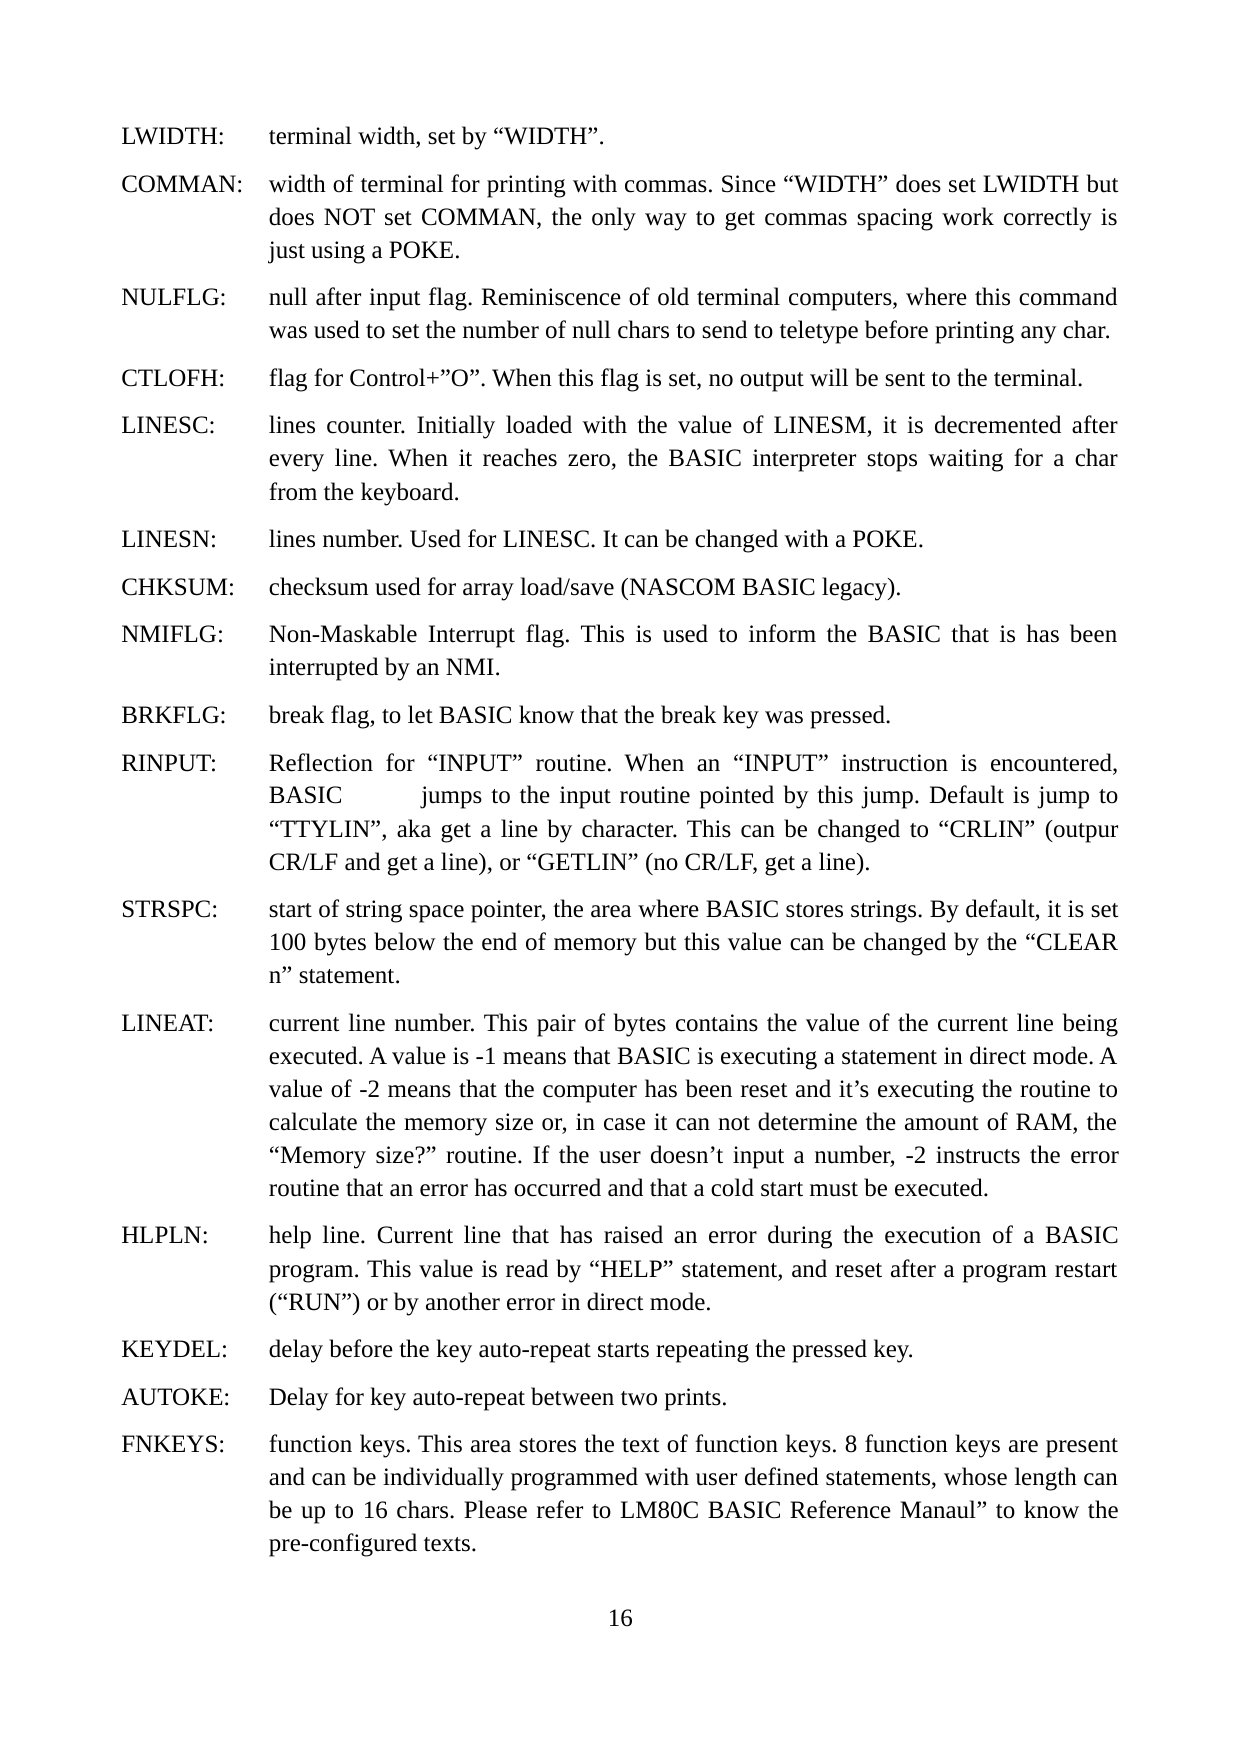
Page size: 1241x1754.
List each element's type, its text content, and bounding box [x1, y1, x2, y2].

text LINESN: lines number. Used for LINESC. It can be changed with a POKE. [121, 524, 1119, 553]
text FNKEYS: function keys. This area stores the text of function keys. 8 function keys are present and can be individually programmed with user defined statements, whose length can be up to 16 chars. Please refer to LM80C BASIC Reference Manaul” to know the pre-configured texts. [121, 1429, 1119, 1557]
text NMIFLG: Non-Maskable Interrupt flag. This is used to inform the BASIC that is has been interrupted by an NMI. [121, 619, 1119, 681]
text CHKSUM: checksum used for array load/save (NASCOM BASIC legacy). [121, 572, 1119, 601]
text HLPLN: help line. Current line that has raised an error during the execution of a BASIC program. This value is read by “HELP” statement, and reset after a program restart (“RUN”) or by another error in direct mode. [121, 1221, 1119, 1315]
text RINPUT: Reflection for “INPUT” routine. When an “INPUT” instruction is encountered, BASIC jumps to the input routine pointed by this jump. Default is jump to “TTYLIN”, aka get a line by character. This can be changed to “CRLIN” (outpur CR/LF and get a line), or “GETLIN” (no CR/LF, get a line). [121, 748, 1119, 875]
text NULFLG: null after input flag. Reminiscence of old terminal computers, where this command was used to set the number of null chars to send to teletype before printing any char. [121, 282, 1119, 344]
text CTLOFH: flag for Control+”O”. When this flag is set, no output will be sent to the terminal. [121, 363, 1119, 392]
text AUTOKE: Delay for key auto-repeat between two prints. [121, 1382, 1119, 1411]
text LWIDTH: terminal width, set by “WIDTH”. [121, 121, 1119, 150]
text STRSPC: start of string space pointer, the area where BASIC stores strings. By default, it is set 100 bytes below the end of memory but this value can be changed by the “CLEAR n” statement. [121, 894, 1119, 989]
text LINESC: lines counter. Initially loaded with the value of LINESM, it is decremented after every line. When it reaches zero, the BASIC interpreter stops waiting for a char from the keyboard. [121, 411, 1119, 505]
text LINEAT: current line number. This pair of bytes contains the value of the current line being executed. A value is -1 means that BASIC is executing a statement in direct mode. A value of -2 means that the computer has been reset and it’s executing the routine to calculate the memory size or, in case it can not determine the amount of RAM, the “Memory size?” routine. If the user doesn’t input a number, -2 instructs the error routine that an error has occurred and that a cold start must be executed. [121, 1008, 1119, 1202]
text COMMAN: width of terminal for printing with commas. Since “WIDTH” does set LWIDTH but does NOT set COMMAN, the only way to get commas spacing work correctly is just using a POKE. [121, 169, 1119, 263]
text BRKFLG: break flag, to let BASIC know that the break key was pressed. [121, 700, 1119, 729]
text KEYDEL: delay before the key auto-repeat starts repeating the pressed key. [121, 1334, 1119, 1363]
